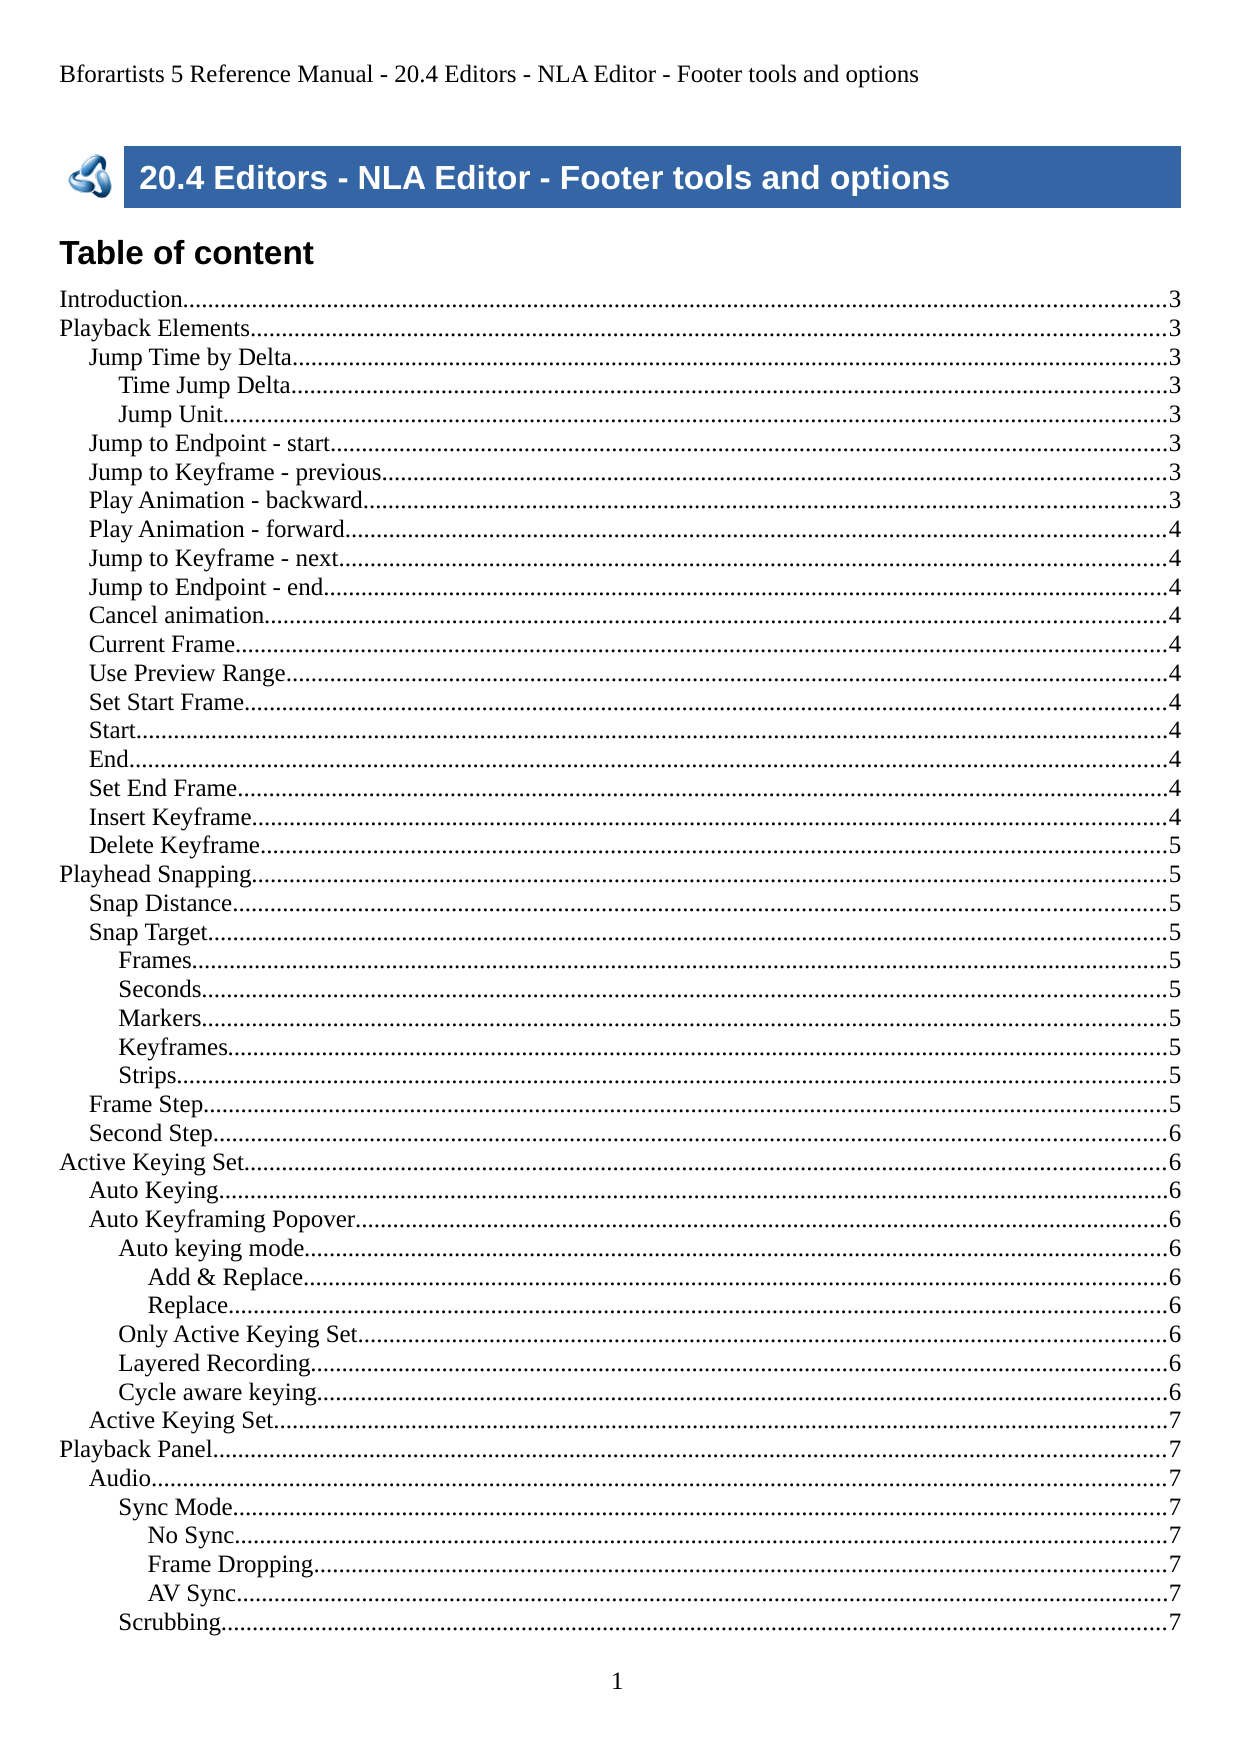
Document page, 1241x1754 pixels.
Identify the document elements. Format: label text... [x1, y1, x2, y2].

text Scrubbing 7 [118, 1607, 1181, 1635]
text Active Keying Set 6 [59, 1147, 1181, 1175]
text Add & Replace 6 [147, 1262, 1181, 1290]
text Delete Keyframe 5 [88, 830, 1181, 859]
picture [65, 152, 114, 201]
text Only Active Keying Set 6 [118, 1319, 1181, 1348]
text Sync Mode 7 [118, 1492, 1181, 1520]
text Cycle aware keying 6 [118, 1377, 1181, 1405]
text Jump to Endpoint - start 3 [88, 428, 1181, 457]
text Markers 5 [118, 1003, 1181, 1032]
text Jump to Keyframe - next 4 [88, 543, 1181, 572]
text Introduction 3 [59, 284, 1181, 313]
text Frame Dropping 7 [147, 1549, 1181, 1578]
text Play Animation - backward 3 [88, 485, 1181, 514]
table_header [59, 146, 124, 208]
text Layered Recording 6 [118, 1348, 1181, 1377]
text Set End Frame 4 [88, 773, 1181, 802]
text AV Sync 7 [147, 1578, 1181, 1607]
text Time Jump Delta 3 [118, 370, 1181, 399]
text Strips 5 [118, 1060, 1181, 1089]
text Audio 7 [88, 1463, 1181, 1492]
text Auto keying mode 6 [118, 1233, 1181, 1262]
text Replace 6 [147, 1290, 1181, 1319]
text Frames 5 [118, 945, 1181, 974]
text Keyframes 5 [118, 1032, 1181, 1060]
text Jump Unit 3 [118, 399, 1181, 428]
text Second Step 6 [88, 1118, 1181, 1147]
text Active Keying Set 7 [88, 1405, 1181, 1434]
text No Sync 7 [147, 1520, 1181, 1549]
text Jump to Keyframe - previous 3 [88, 457, 1181, 485]
text Frame Step 5 [88, 1089, 1181, 1118]
text Insert Keyframe 4 [88, 802, 1181, 830]
text Playback Elements 3 [59, 313, 1181, 342]
text Play Animation - forward 4 [88, 514, 1181, 543]
text Start 4 [88, 715, 1181, 744]
text Snap Distance 5 [88, 888, 1181, 917]
text Playhead Snapping 5 [59, 859, 1181, 888]
text End 4 [88, 744, 1181, 773]
subtitle Table of content [59, 233, 1181, 272]
text Jump to Endpoint - end 4 [88, 572, 1181, 600]
text Auto Keyframing Popover 6 [88, 1204, 1181, 1233]
text Snap Target 5 [88, 917, 1181, 945]
text Set Start Frame 4 [88, 687, 1181, 715]
text Auto Keying 6 [88, 1175, 1181, 1204]
table_header 20.4 Editors - NLA Editor - Footer tools and options [124, 146, 1181, 208]
text Jump Time by Delta 3 [88, 342, 1181, 370]
text Playback Panel 7 [59, 1434, 1181, 1463]
text Current Frame 4 [88, 629, 1181, 658]
text Seconds 5 [118, 974, 1181, 1003]
text Use Preview Range 4 [88, 658, 1181, 687]
text Cancel animation 4 [88, 600, 1181, 629]
